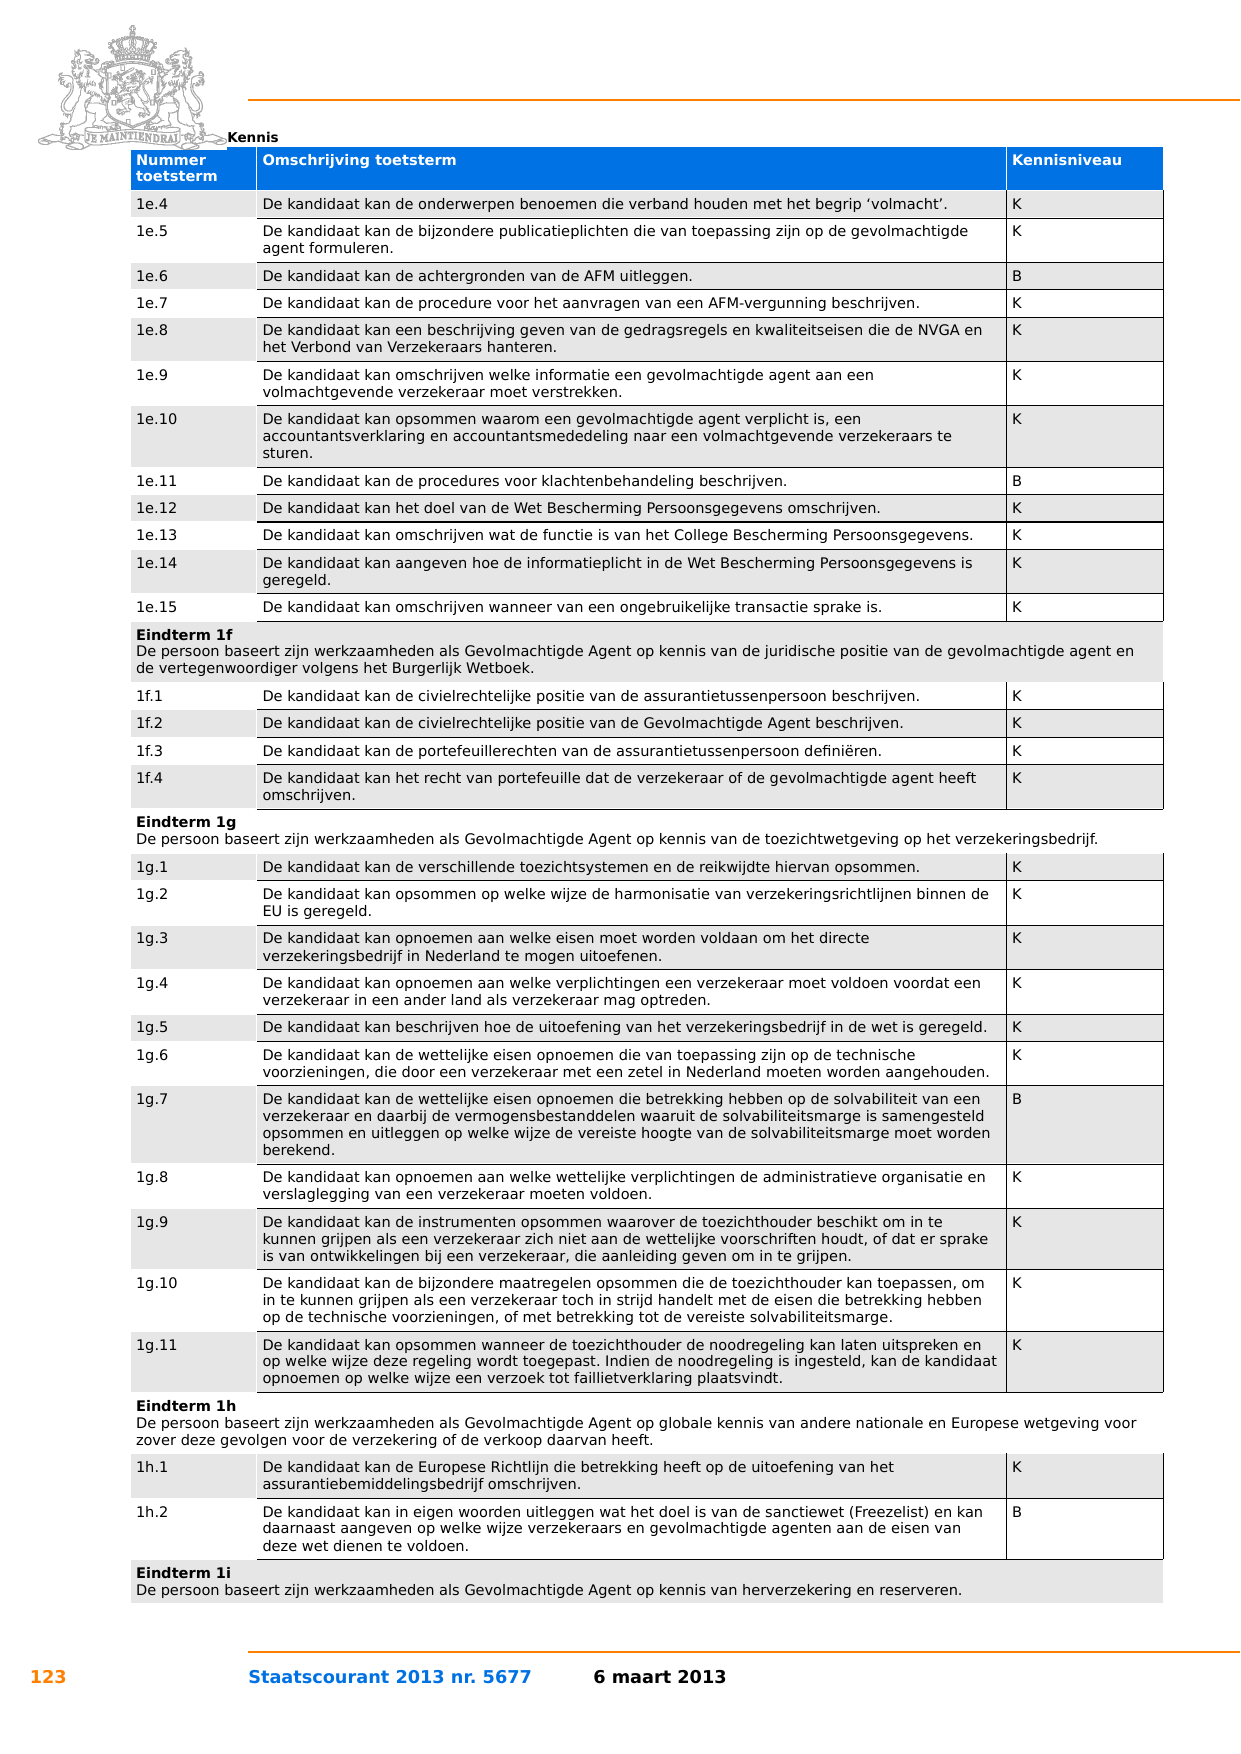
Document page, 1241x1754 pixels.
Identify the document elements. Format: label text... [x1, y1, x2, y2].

table_cell Eindterm 1h De persoon baseert zijn werkzaamheden als Gevolmachtigde Agent op globale kennis van andere nationale en Europese wetgeving voor zover deze gevolgen voor de verzekering of de verkoop daarvan heeft. [131, 1393, 1163, 1453]
table_cell De kandidaat kan het recht van portefeuille dat de verzekeraar of de gevolmachtigde agent heeft omschrijven. [257, 765, 1006, 808]
table_cell 1e.5 [131, 219, 256, 262]
table_cell 1g.4 [131, 970, 256, 1013]
table_cell De kandidaat kan de civielrechtelijke positie van de Gevolmachtigde Agent beschrijven. [257, 710, 1006, 737]
table_header Kennis [227, 130, 1163, 146]
table_cell 1e.14 [131, 550, 256, 593]
table_cell 1f.2 [131, 710, 256, 737]
table_cell 1g.9 [131, 1209, 256, 1269]
table_cell Eindterm 1f De persoon baseert zijn werkzaamheden als Gevolmachtigde Agent op kennis van de juridische positie van de gevolmachtigde agent en de vertegenwoordiger volgens het Burgerlijk Wetboek. [131, 622, 1163, 682]
table_cell K [1007, 191, 1163, 217]
table_cell De kandidaat kan opsommen waarom een gevolmachtigde agent verplicht is, een accountantsverklaring en accountantsmededeling naar een volmachtgevende verzekeraars te sturen. [257, 406, 1006, 467]
table_cell De kandidaat kan opnoemen aan welke eisen moet worden voldaan om het directe verzekeringsbedrijf in Nederland te mogen uitoefenen. [257, 926, 1006, 969]
table_cell B [1007, 263, 1163, 289]
table_cell 1g.10 [131, 1270, 256, 1331]
table_cell K [1007, 854, 1163, 880]
table_cell K [1007, 362, 1163, 405]
table_cell Omschrijving toetsterm [257, 147, 1006, 190]
table_cell K [1007, 738, 1163, 764]
table_cell B [1007, 1086, 1163, 1163]
table_cell K [1007, 1209, 1163, 1269]
table_cell K [1007, 1015, 1163, 1041]
picture [38, 25, 227, 150]
table_cell De kandidaat kan de instrumenten opsommen waarover de toezichthouder beschikt om in te kunnen grijpen als een verzekeraar zich niet aan de wettelijke voorschriften houdt, of dat er sprake is van ontwikkelingen bij een verzekeraar, die aanleiding geven om in te grijpen. [257, 1209, 1006, 1269]
table_cell De kandidaat kan de bijzondere maatregelen opsommen die de toezichthouder kan toepassen, om in te kunnen grijpen als een verzekeraar toch in strijd handelt met de eisen die betrekking hebben op de technische voorzieningen, of met betrekking tot de vereiste solvabiliteitsmarge. [257, 1270, 1006, 1331]
table_cell 1f.4 [131, 765, 256, 808]
table_cell K [1007, 318, 1163, 361]
table_cell De kandidaat kan de procedures voor klachtenbehandeling beschrijven. [257, 468, 1006, 494]
table_cell 1g.5 [131, 1015, 256, 1041]
table_cell 1g.8 [131, 1165, 256, 1208]
table_cell 1e.6 [131, 263, 256, 289]
table_cell De kandidaat kan de portefeuillerechten van de assurantietussenpersoon definiëren. [257, 738, 1006, 764]
table_cell De kandidaat kan de achtergronden van de AFM uitleggen. [257, 263, 1006, 289]
table_cell K [1007, 710, 1163, 737]
table_cell K [1007, 1454, 1163, 1498]
table_cell De kandidaat kan de wettelijke eisen opnoemen die betrekking hebben op de solvabiliteit van een verzekeraar en daarbij de vermogensbestanddelen waaruit de solvabiliteitsmarge is samengesteld opsommen en uitleggen op welke wijze de vereiste hoogte van de solvabiliteitsmarge moet worden berekend. [257, 1086, 1006, 1163]
table_cell 1e.4 [131, 191, 256, 217]
table_cell 1h.1 [131, 1454, 256, 1498]
table_cell De kandidaat kan een beschrijving geven van de gedragsregels en kwaliteitseisen die de NVGA en het Verbond van Verzekeraars hanteren. [257, 318, 1006, 361]
table_cell 1f.1 [131, 683, 256, 709]
table_cell 1e.8 [131, 318, 256, 361]
table_cell De kandidaat kan de onderwerpen benoemen die verband houden met het begrip ‘volmacht’. [257, 191, 1006, 217]
table_cell De kandidaat kan aangeven hoe de informatieplicht in de Wet Bescherming Persoonsgegevens is geregeld. [257, 550, 1006, 593]
table_cell De kandidaat kan opsommen op welke wijze de harmonisatie van verzekeringsrichtlijnen binnen de EU is geregeld. [257, 881, 1006, 925]
table_cell De kandidaat kan de bijzondere publicatieplichten die van toepassing zijn op de gevolmachtigde agent formuleren. [257, 219, 1006, 262]
table_cell K [1007, 926, 1163, 969]
table_cell De kandidaat kan omschrijven wanneer van een ongebruikelijke transactie sprake is. [257, 594, 1006, 621]
table_cell 1g.1 [131, 854, 256, 880]
table_cell De kandidaat kan beschrijven hoe de uitoefening van het verzekeringsbedrijf in de wet is geregeld. [257, 1015, 1006, 1041]
table_cell 1e.10 [131, 406, 256, 467]
table_cell De kandidaat kan opnoemen aan welke wettelijke verplichtingen de administratieve organisatie en verslaglegging van een verzekeraar moeten voldoen. [257, 1165, 1006, 1208]
table_cell K [1007, 683, 1163, 709]
table_cell B [1007, 1499, 1163, 1559]
table_cell K [1007, 881, 1163, 925]
table_cell 1g.3 [131, 926, 256, 969]
table_cell 1e.12 [131, 495, 256, 521]
table_cell 1e.13 [131, 523, 256, 549]
table_cell De kandidaat kan in eigen woorden uitleggen wat het doel is van de sanctiewet (Freezelist) en kan daarnaast aangeven op welke wijze verzekeraars en gevolmachtigde agenten aan de eisen van deze wet dienen te voldoen. [257, 1499, 1006, 1559]
table_cell K [1007, 219, 1163, 262]
table_cell K [1007, 765, 1163, 808]
table_cell De kandidaat kan de Europese Richtlijn die betrekking heeft op de uitoefening van het assurantiebemiddelingsbedrijf omschrijven. [257, 1454, 1006, 1498]
table_cell 1e.11 [131, 468, 256, 494]
table_cell K [1007, 1270, 1163, 1331]
table_cell 1g.2 [131, 881, 256, 925]
table_cell De kandidaat kan de wettelijke eisen opnoemen die van toepassing zijn op de technische voorzieningen, die door een verzekeraar met een zetel in Nederland moeten worden aangehouden. [257, 1042, 1006, 1085]
table_cell De kandidaat kan de procedure voor het aanvragen van een AFM-vergunning beschrijven. [257, 290, 1006, 317]
table_cell K [1007, 290, 1163, 317]
table_cell 1e.15 [131, 594, 256, 621]
table_cell Eindterm 1g De persoon baseert zijn werkzaamheden als Gevolmachtigde Agent op kennis van de toezichtwetgeving op het verzekeringsbedrijf. [131, 810, 1163, 853]
table_cell K [1007, 523, 1163, 549]
table_cell 1e.7 [131, 290, 256, 317]
table_cell De kandidaat kan de verschillende toezichtsystemen en de reikwijdte hiervan opsommen. [257, 854, 1006, 880]
table_cell 1g.11 [131, 1332, 256, 1392]
table_cell 1f.3 [131, 738, 256, 764]
table_cell K [1007, 1165, 1163, 1208]
table_cell Eindterm 1i De persoon baseert zijn werkzaamheden als Gevolmachtigde Agent op kennis van herverzekering en reserveren. [131, 1560, 1163, 1603]
table_cell K [1007, 594, 1163, 621]
table_cell De kandidaat kan omschrijven wat de functie is van het College Bescherming Persoonsgegevens. [257, 523, 1006, 549]
table_cell 1e.9 [131, 362, 256, 405]
table_cell K [1007, 970, 1163, 1013]
table_cell B [1007, 468, 1163, 494]
table_cell 1g.7 [131, 1086, 256, 1163]
table_cell K [1007, 1042, 1163, 1085]
table_cell K [1007, 406, 1163, 467]
table_cell K [1007, 1332, 1163, 1392]
table_cell Nummer toetsterm [131, 147, 256, 190]
table_cell De kandidaat kan het doel van de Wet Bescherming Persoonsgegevens omschrijven. [257, 495, 1006, 521]
table_cell K [1007, 550, 1163, 593]
table_cell De kandidaat kan opnoemen aan welke verplichtingen een verzekeraar moet voldoen voordat een verzekeraar in een ander land als verzekeraar mag optreden. [257, 970, 1006, 1013]
table_cell De kandidaat kan opsommen wanneer de toezichthouder de noodregeling kan laten uitspreken en op welke wijze deze regeling wordt toegepast. Indien de noodregeling is ingesteld, kan de kandidaat opnoemen op welke wijze een verzoek tot faillietverklaring plaatsvindt. [257, 1332, 1006, 1392]
table_cell 1h.2 [131, 1499, 256, 1559]
table_cell De kandidaat kan omschrijven welke informatie een gevolmachtigde agent aan een volmachtgevende verzekeraar moet verstrekken. [257, 362, 1006, 405]
table_cell K [1007, 495, 1163, 521]
table_cell De kandidaat kan de civielrechtelijke positie van de assurantietussenpersoon beschrijven. [257, 683, 1006, 709]
table_cell Kennisniveau [1007, 147, 1163, 190]
table_cell 1g.6 [131, 1042, 256, 1085]
